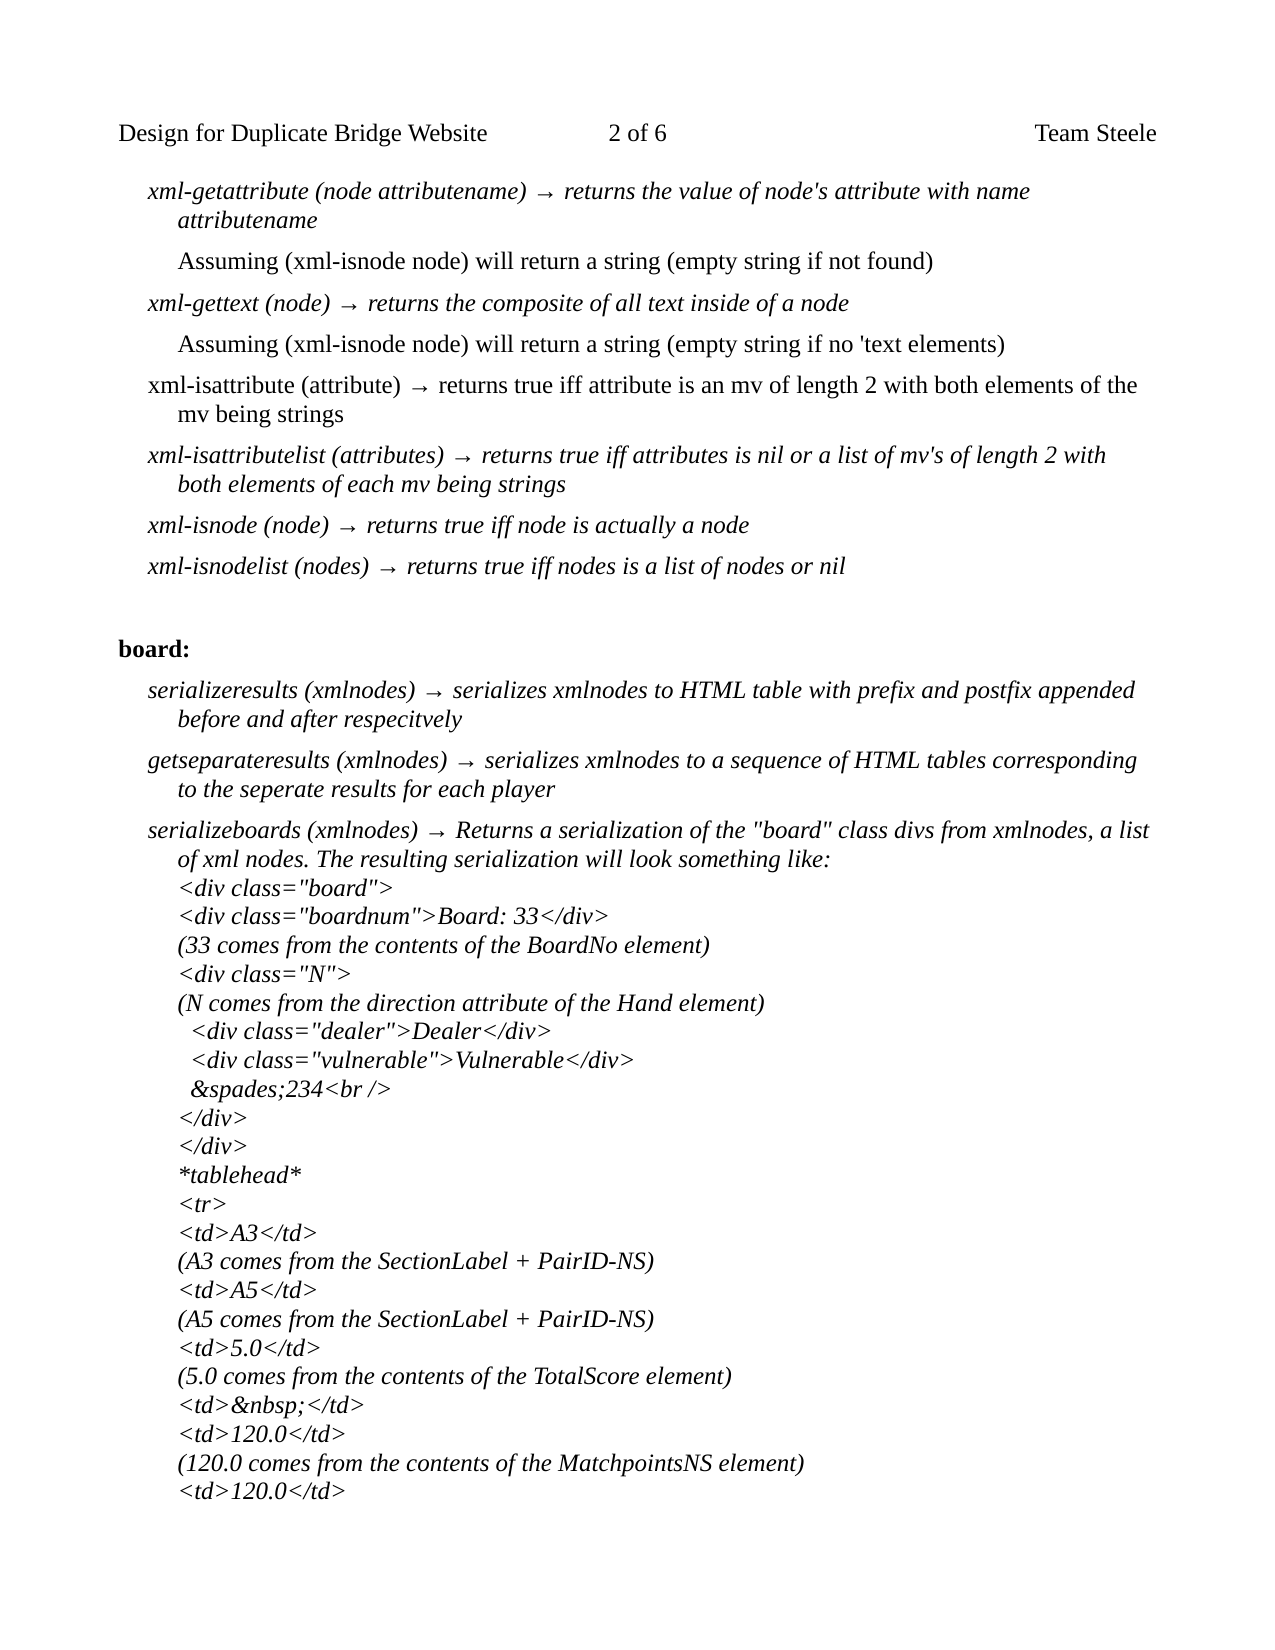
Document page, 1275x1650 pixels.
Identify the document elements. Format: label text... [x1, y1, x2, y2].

text serializeboards (xmlnodes) → Returns a serialization of the "board" class divs from xmlnodes, a list of xml nodes. The resulting serialization will look something like: <div class="board"> <div class="boardnum">Board: 33</div> (33 comes from the contents of the BoardNo element) <div class="N"> (N comes from the direction attribute of the Hand element) <div class="dealer">Dealer</div> <div class="vulnerable">Vulnerable</div> &spades;234<br /> </div> </div> *tablehead* <tr> <td>A3</td> (A3 comes from the SectionLabel + PairID-NS) <td>A5</td> (A5 comes from the SectionLabel + PairID-NS) <td>5.0</td> (5.0 comes from the contents of the TotalScore element) <td>&nbsp;</td> <td>120.0</td> (120.0 comes from the contents of the MatchpointsNS element) <td>120.0</td> [148, 815, 1157, 1505]
text xml-isattributelist (attributes) → returns true iff attributes is nil or a list of mv's of length 2 with both elements of each mv being strings [148, 440, 1157, 498]
text board: [118, 634, 1157, 663]
text xml-gettext (node) → returns the composite of all text inside of a node [148, 288, 1157, 316]
text xml-isnode (node) → returns true iff node is actually a node [148, 510, 1157, 539]
text xml-isnodelist (nodes) → returns true iff nodes is a list of nodes or nil [148, 551, 1157, 580]
text getseparateresults (xmlnodes) → serializes xmlnodes to a sequence of HTML tables corresponding to the seperate results for each player [148, 745, 1157, 803]
text xml-isattribute (attribute) → returns true iff attribute is an mv of length 2 with both elements of the mv being strings [148, 370, 1157, 428]
text Assuming (xml-isnode node) will return a string (empty string if no 'text elements) [148, 329, 1157, 358]
text Assuming (xml-isnode node) will return a string (empty string if not found) [148, 246, 1157, 275]
text serializeresults (xmlnodes) → serializes xmlnodes to HTML table with prefix and postfix appended before and after respecitvely [148, 675, 1157, 733]
text xml-getattribute (node attributename) → returns the value of node's attribute with name attributename [148, 176, 1157, 234]
